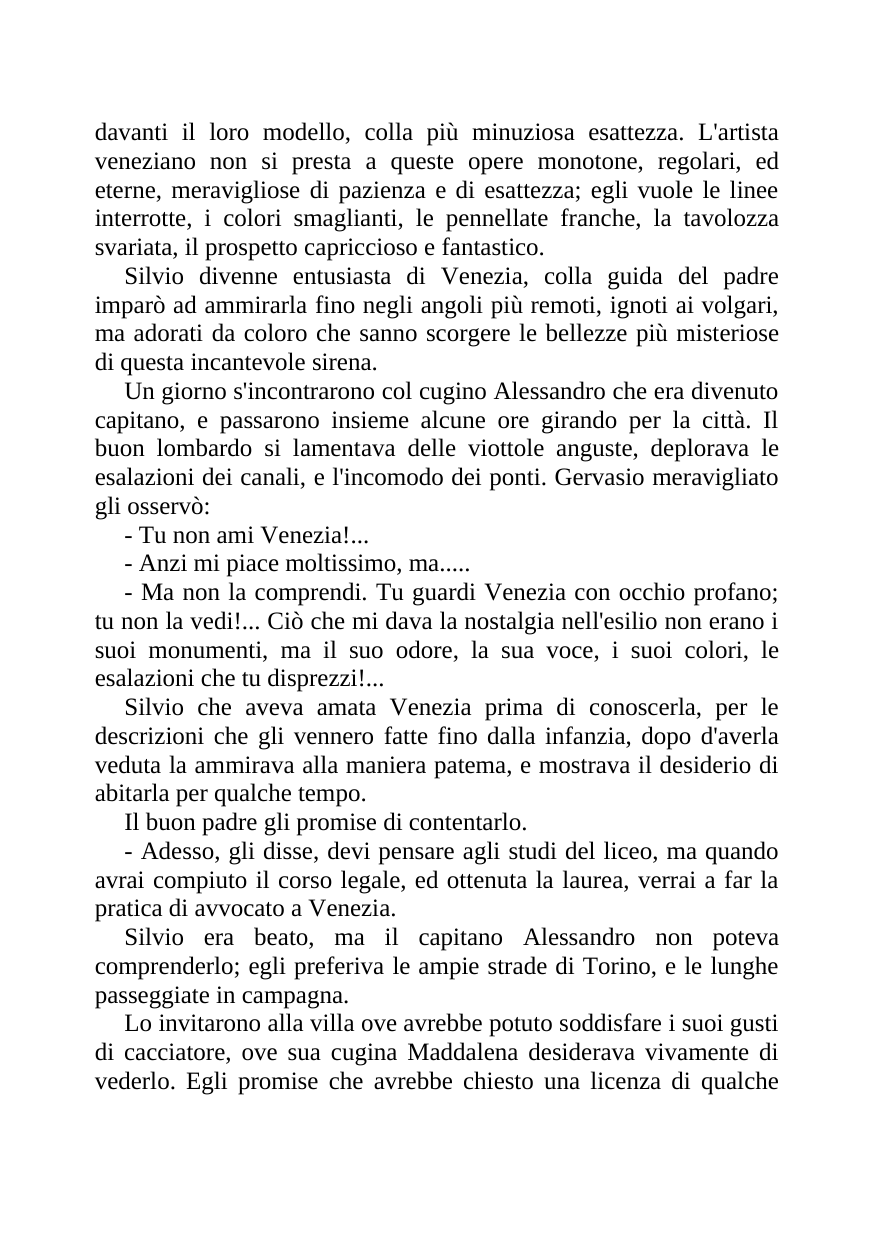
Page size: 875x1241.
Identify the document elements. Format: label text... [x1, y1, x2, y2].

text - Anzi mi piace moltissimo, ma..... [94, 548, 779, 577]
text Silvio divenne entusiasta di Venezia, colla guida del padre imparò ad ammirarla fino negli angoli più remoti, ignoti ai volgari, ma adorati da coloro che sanno scorgere le bellezze più misteriose di questa incantevole sirena. [94, 261, 779, 376]
text Lo invitarono alla villa ove avrebbe potuto soddisfare i suoi gusti di cacciatore, ove sua cugina Maddalena desiderava vivamente di vederlo. Egli promise che avrebbe chiesto una licenza di qualche [94, 1008, 779, 1095]
text davanti il loro modello, colla più minuziosa esattezza. L'artista veneziano non si presta a queste opere monotone, regolari, ed eterne, meravigliose di pazienza e di esattezza; egli vuole le linee interrotte, i colori smaglianti, le pennellate franche, la tavolozza svariata, il prospetto capriccioso e fantastico. [94, 117, 779, 261]
text Un giorno s'incontrarono col cugino Alessandro che era divenuto capitano, e passarono insieme alcune ore girando per la città. Il buon lombardo si lamentava delle viottole anguste, deplorava le esalazioni dei canali, e l'incomodo dei ponti. Gervasio meravigliato gli osservò: [94, 376, 779, 520]
text - Adesso, gli disse, devi pensare agli studi del liceo, ma quando avrai compiuto il corso legale, ed ottenuta la laurea, verrai a far la pratica di avvocato a Venezia. [94, 836, 779, 922]
text - Tu non ami Venezia!... [94, 520, 779, 548]
text Il buon padre gli promise di contentarlo. [94, 807, 779, 836]
text Silvio era beato, ma il capitano Alessandro non poteva comprenderlo; egli preferiva le ampie strade di Torino, e le lunghe passeggiate in campagna. [94, 922, 779, 1008]
text - Ma non la comprendi. Tu guardi Venezia con occhio profano; tu non la vedi!... Ciò che mi dava la nostalgia nell'esilio non erano i suoi monumenti, ma il suo odore, la sua voce, i suoi colori, le esalazioni che tu disprezzi!... [94, 577, 779, 692]
text Silvio che aveva amata Venezia prima di conoscerla, per le descrizioni che gli vennero fatte fino dalla infanzia, dopo d'averla veduta la ammirava alla maniera patema, e mostrava il desiderio di abitarla per qualche tempo. [94, 692, 779, 807]
